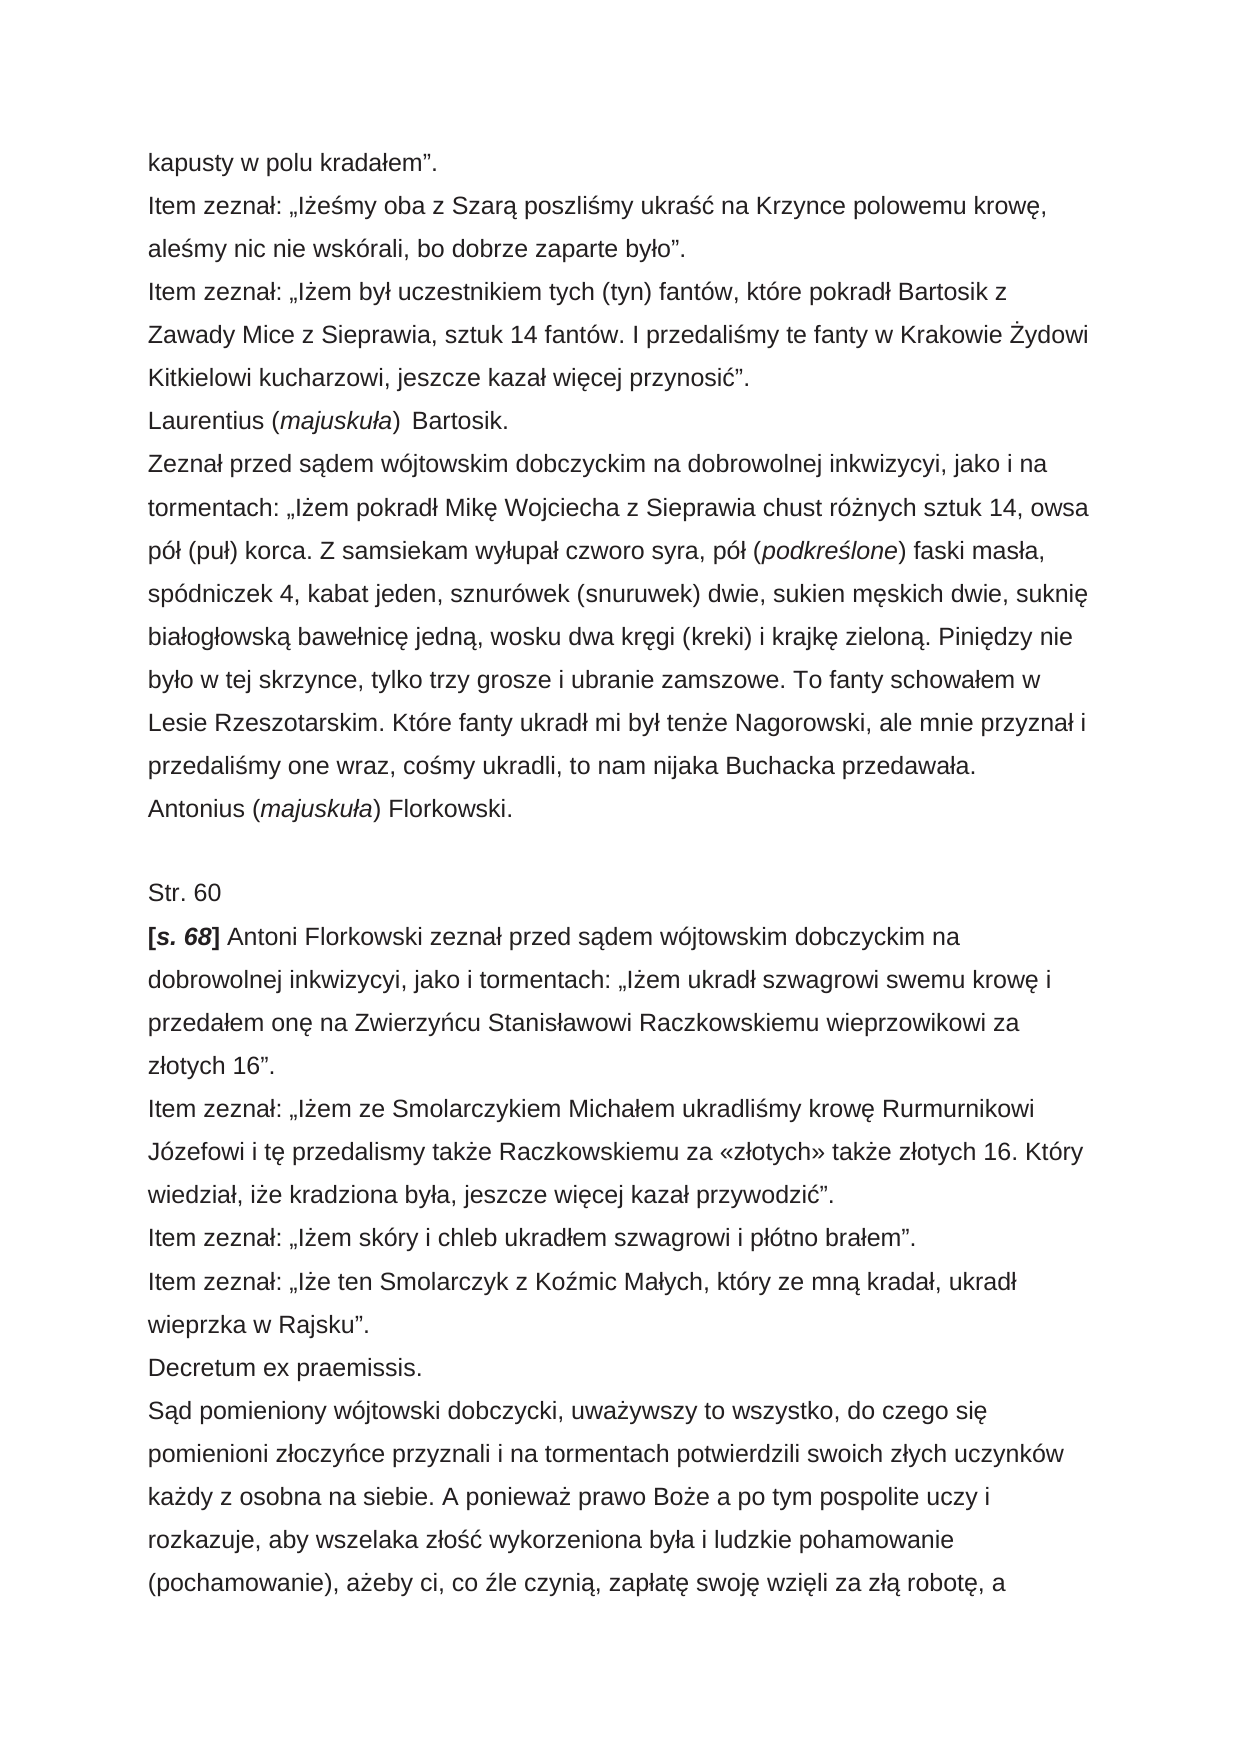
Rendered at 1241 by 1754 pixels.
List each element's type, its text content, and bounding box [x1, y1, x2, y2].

text Zeznał przed sądem wójtowskim dobczyckim na dobrowolnej inkwizycyi, jako i na tormentach: „Iżem pokradł Mikę Wojciecha z Sieprawia chust różnych sztuk 14, owsa pół (puł) korca. Z samsiekam wyłupał czworo syra, pół (podkreślone) faski masła, spódniczek 4, kabat jeden, sznurówek (snuruwek) dwie, sukien męskich dwie, suknię białogłowską bawełnicę jedną, wosku dwa kręgi (kreki) i krajkę zieloną. Piniędzy nie było w tej skrzynce, tylko trzy grosze i ubranie zamszowe. To fanty schowałem w Lesie Rzeszotarskim. Które fanty ukradł mi był tenże Nagorowski, ale mnie przyznał i przedaliśmy one wraz, cośmy ukradli, to nam nijaka Buchacka przedawała. [148, 449, 1093, 780]
text Item zeznał: „Iże ten Smolarczyk z Koźmic Małych, który ze mną kradał, ukradł wieprzka w Rajsku”. [148, 1266, 1093, 1338]
text [s. 68] Antoni Florkowski zeznał przed sądem wójtowskim dobczyckim na dobrowolnej inkwizycyi, jako i tormentach: „Iżem ukradł szwagrowi swemu krowę i przedałem onę na Zwierzyńcu Stanisławowi Raczkowskiemu wieprzowikowi za złotych 16”. [148, 921, 1093, 1079]
text Item zeznał: „Iżeśmy oba z Szarą poszliśmy ukraść na Krzynce polowemu krowę, aleśmy nic nie wskórali, bo dobrze zaparte było”. [148, 191, 1093, 263]
text Item zeznał: „Iżem był uczestnikiem tych (tyn) fantów, które pokradł Bartosik z Zawady Mice z Sieprawia, sztuk 14 fantów. I przedaliśmy te fanty w Krakowie Żydowi Kitkielowi kucharzowi, jeszcze kazał więcej przynosić”. [148, 277, 1093, 392]
text Item zeznał: „Iżem ze Smolarczykiem Michałem ukradliśmy krowę Rurmurnikowi Józefowi i tę przedalismy także Raczkowskiemu za «złotych» także złotych 16. Który wiedział, iże kradziona była, jeszcze więcej kazał przywodzić”. [148, 1094, 1093, 1209]
text Laurentius (majuskuła) Bartosik. [148, 406, 1093, 435]
text Sąd pomieniony wójtowski dobczycki, uważywszy to wszystko, do czego się pomienioni złoczyńce przyznali i na tormentach potwierdzili swoich złych uczynków każdy z osobna na siebie. A ponieważ prawo Boże a po tym pospolite uczy i rozkazuje, aby wszelaka złość wykorzeniona była i ludzkie pohamowanie (pochamowanie), ażeby ci, co źle czynią, zapłatę swoję wzięli za złą robotę, a [148, 1396, 1093, 1597]
text Str. 60 [148, 878, 1093, 907]
text Item zeznał: „Iżem skóry i chleb ukradłem szwagrowi i płótno brałem”. [148, 1223, 1093, 1252]
text kapusty w polu kradałem”. [148, 148, 1093, 176]
text Decretum ex praemissis. [148, 1353, 1093, 1381]
text Antonius (majuskuła) Florkowski. [148, 794, 1093, 823]
